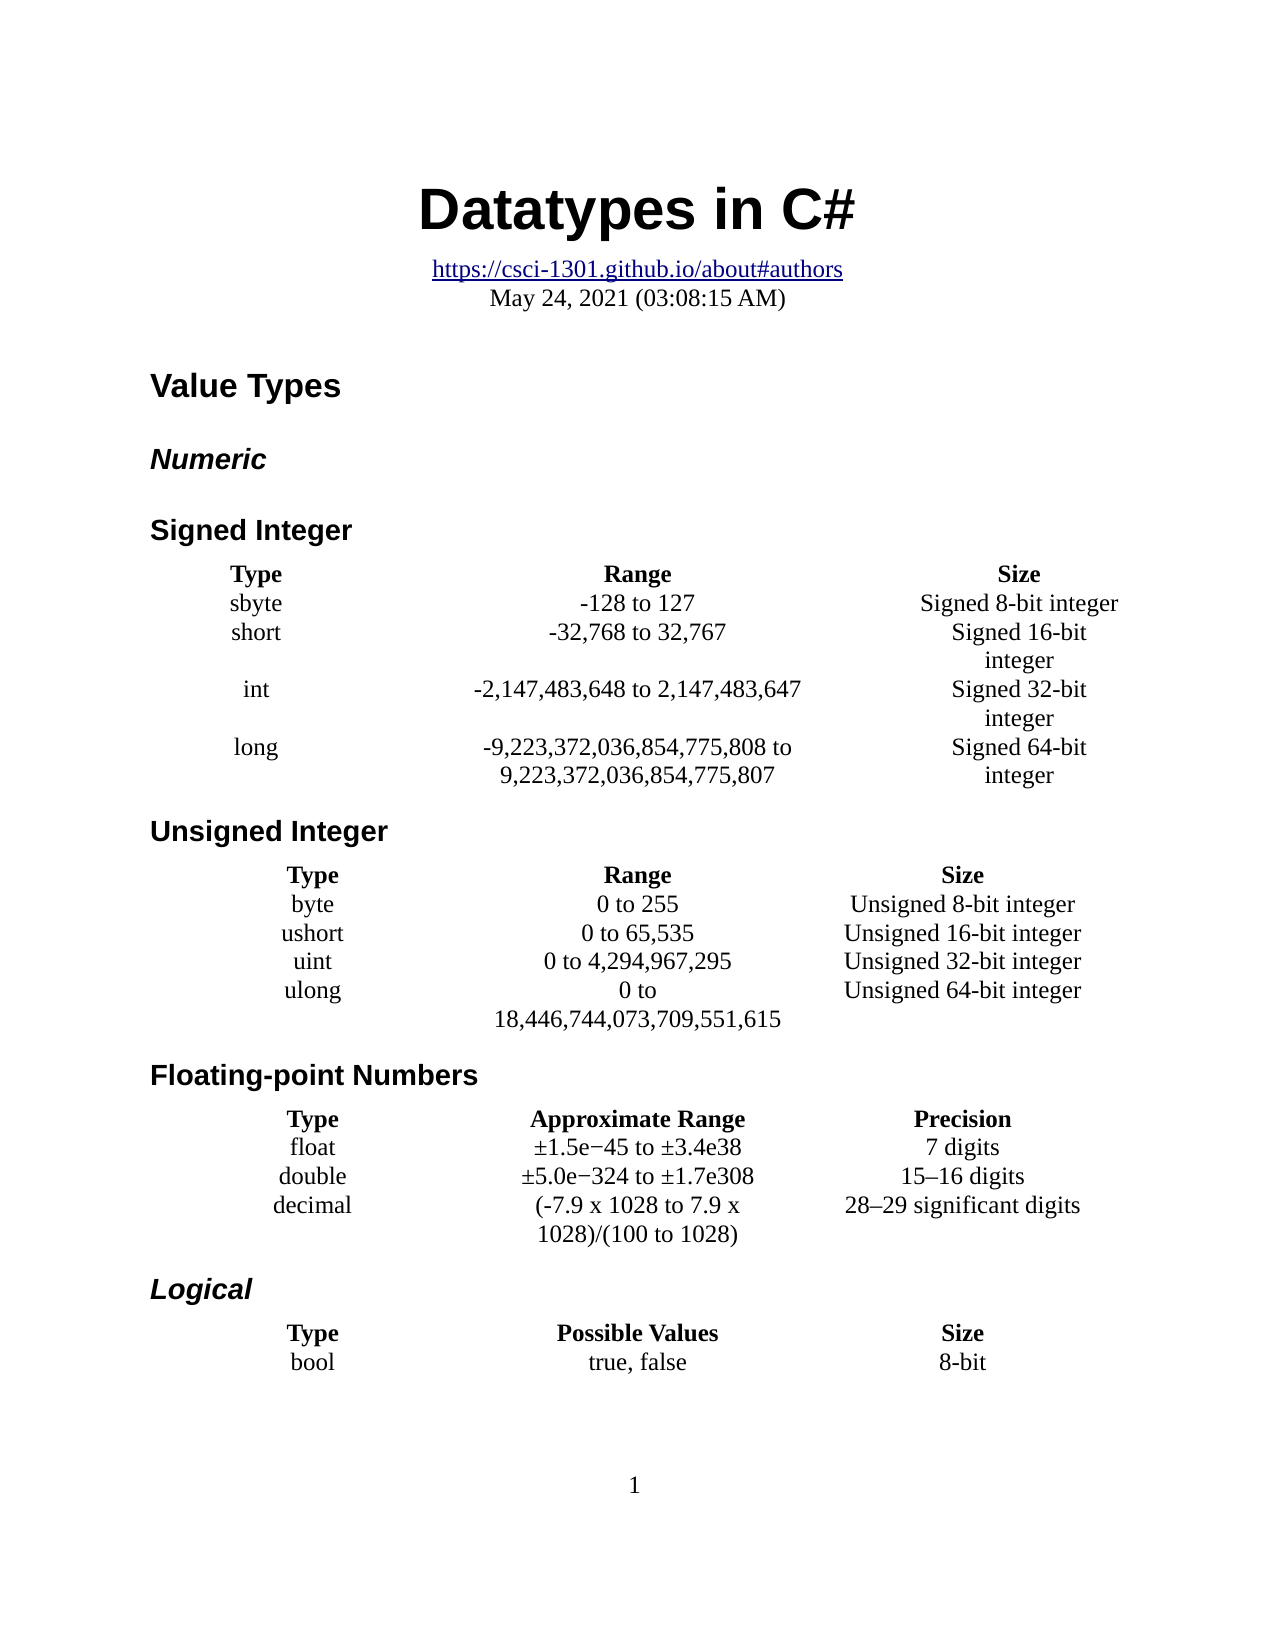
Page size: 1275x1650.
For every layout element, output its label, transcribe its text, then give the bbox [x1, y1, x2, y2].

table_cell -128 to 127 [362, 588, 913, 617]
text May 24, 2021 (03:08:15 AM) [150, 283, 1125, 312]
table_cell decimal [150, 1190, 475, 1247]
table_header Size [800, 1319, 1125, 1347]
table_cell Signed 8-bit integer [913, 588, 1125, 617]
table_cell 0 to 4,294,967,295 [475, 946, 800, 975]
table_cell Unsigned 32-bit integer [800, 946, 1125, 975]
table_cell uint [150, 946, 475, 975]
table_header Range [475, 860, 800, 889]
text https://csci-1301.github.io/about#authors [150, 254, 1125, 283]
table_cell long [150, 732, 362, 789]
table_header Possible Values [475, 1319, 800, 1347]
table_cell sbyte [150, 588, 362, 617]
table_header Type [150, 1319, 475, 1347]
table_cell ulong [150, 975, 475, 1033]
table_cell Signed 32-bit integer [913, 674, 1125, 732]
table_cell true, false [475, 1347, 800, 1376]
table_cell bool [150, 1347, 475, 1376]
table_header Size [913, 559, 1125, 588]
table_cell 15–16 digits [800, 1161, 1125, 1190]
subtitle Floating-point Numbers [150, 1058, 1125, 1091]
subtitle Logical [150, 1272, 1125, 1306]
table_cell 0 to 65,535 [475, 918, 800, 946]
table_cell 0 to 255 [475, 889, 800, 918]
table_header Range [362, 559, 913, 588]
table_cell 0 to 18,446,744,073,709,551,615 [475, 975, 800, 1033]
table_cell ±1.5e−45 to ±3.4e38 [475, 1133, 800, 1161]
table_cell Unsigned 64-bit integer [800, 975, 1125, 1033]
table_cell short [150, 617, 362, 674]
table_cell 7 digits [800, 1133, 1125, 1161]
table_cell ±5.0e−324 to ±1.7e308 [475, 1161, 800, 1190]
title Datatypes in C# [150, 175, 1125, 242]
subtitle Numeric [150, 442, 1125, 476]
table_cell Signed 16-bit integer [913, 617, 1125, 674]
table_cell Unsigned 8-bit integer [800, 889, 1125, 918]
subtitle Value Types [150, 366, 1125, 404]
table_cell 8-bit [800, 1347, 1125, 1376]
table_header Size [800, 860, 1125, 889]
table_header Approximate Range [475, 1104, 800, 1132]
subtitle Unsigned Integer [150, 814, 1125, 848]
table_cell -32,768 to 32,767 [362, 617, 913, 674]
table_header Type [150, 860, 475, 889]
table_cell -9,223,372,036,854,775,808 to 9,223,372,036,854,775,807 [362, 732, 913, 789]
subtitle Signed Integer [150, 513, 1125, 547]
table_header Type [150, 1104, 475, 1132]
table_cell (-7.9 x 1028 to 7.9 x 1028)/(100 to 1028) [475, 1190, 800, 1247]
table_cell -2,147,483,648 to 2,147,483,647 [362, 674, 913, 732]
table_cell float [150, 1133, 475, 1161]
table_cell Unsigned 16-bit integer [800, 918, 1125, 946]
table_cell double [150, 1161, 475, 1190]
table_cell byte [150, 889, 475, 918]
table_cell int [150, 674, 362, 732]
table_header Precision [800, 1104, 1125, 1132]
table_cell 28–29 significant digits [800, 1190, 1125, 1247]
table_header Type [150, 559, 362, 588]
table_cell ushort [150, 918, 475, 946]
table_cell Signed 64-bit integer [913, 732, 1125, 789]
